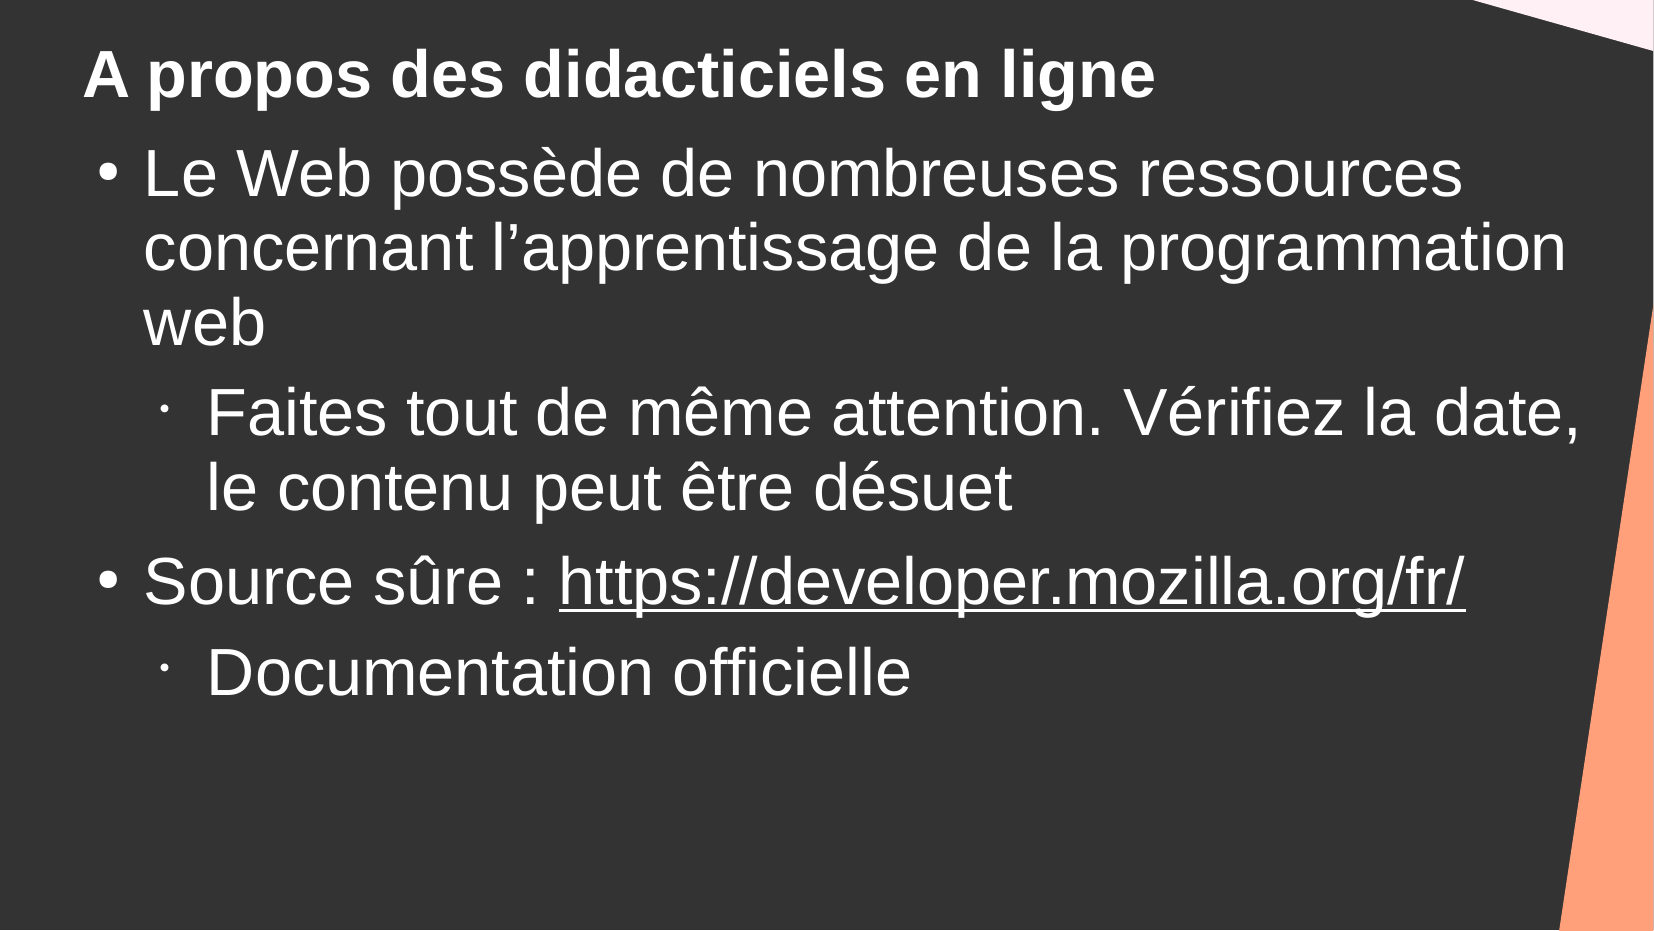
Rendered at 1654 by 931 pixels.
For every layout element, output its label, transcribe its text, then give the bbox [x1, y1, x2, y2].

title A propos des didacticiels en ligne [82, 36, 1571, 122]
list Le Web possède de nombreuses ressources concernant l’apprentissage de la programmation web Faites tout de même attention. Vérifiez la date, le contenu peut être désuet Source sûre : https://developer.mozilla.org/fr/ Documentation officielle [80, 135, 1620, 721]
text_box [1472, 0, 1654, 52]
text_box [1559, 300, 1654, 931]
